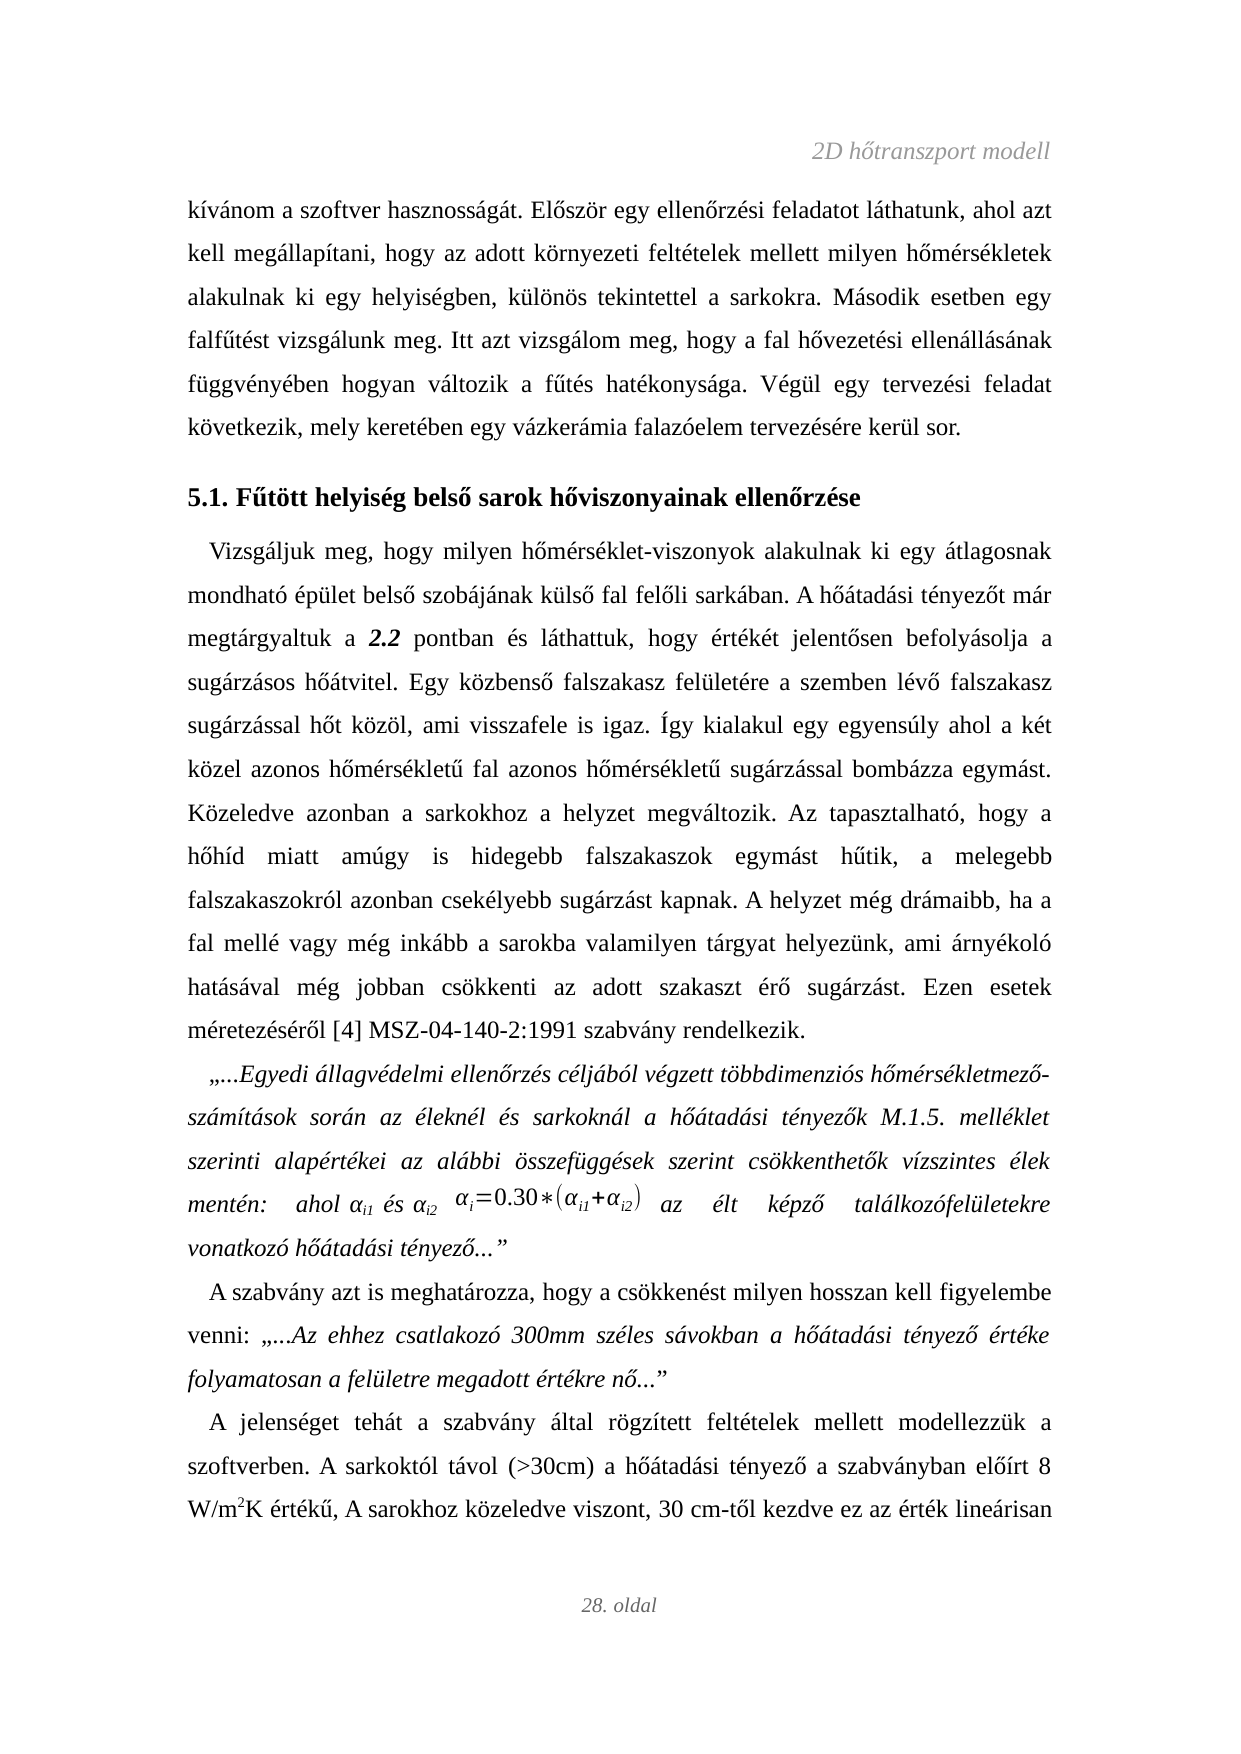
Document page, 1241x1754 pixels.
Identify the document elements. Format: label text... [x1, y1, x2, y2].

text A jelenséget tehát a szabvány által rögzített feltételek mellett modellezzük a szoftverben. A sarkoktól távol (>30cm) a hőátadási tényező a szabványban előírt 8 W/m2K értékű, A sarokhoz közeledve viszont, 30 cm-től kezdve ez az érték lineárisan [187, 1407, 1053, 1523]
text A szabvány azt is meghatározza, hogy a csökkenést milyen hosszan kell figyelembe venni: „...Az ehhez csatlakozó 300mm széles sávokban a hőátadási tényező értéke folyamatosan a felületre megadott értékre nő...” [187, 1276, 1053, 1393]
subtitle Fűtött helyiség belső sarok hőviszonyainak ellenőrzése [187, 481, 1053, 512]
text „...Egyedi állagvédelmi ellenőrzés céljából végzett többdimenziós hőmérsékletmező-számítások során az éleknél és sarkoknál a hőátadási tényezők M.1.5. melléklet szerinti alapértékei az alábbi összefüggések szerint csökkenthetők vízszintes élek mentén: ahol αi1 és αi2 az élt képző találkozófelületekre vonatkozó hőátadási tényező...” [187, 1059, 1053, 1262]
text Vizsgáljuk meg, hogy milyen hőmérséklet-viszonyok alakulnak ki egy átlagosnak mondható épület belső szobájának külső fal felőli sarkában. A hőátadási tényezőt már megtárgyaltuk a 2.2 pontban és láthattuk, hogy értékét jelentősen befolyásolja a sugárzásos hőátvitel. Egy közbenső falszakasz felületére a szemben lévő falszakasz sugárzással hőt közöl, ami visszafele is igaz. Így kialakul egy egyensúly ahol a két közel azonos hőmérsékletű fal azonos hőmérsékletű sugárzással bombázza egymást. Közeledve azonban a sarkokhoz a helyzet megváltozik. Az tapasztalható, hogy a hőhíd miatt amúgy is hidegebb falszakaszok egymást hűtik, a melegebb falszakaszokról azonban csekélyebb sugárzást kapnak. A helyzet még drámaibb, ha a fal mellé vagy még inkább a sarokba valamilyen tárgyat helyezünk, ami árnyékoló hatásával még jobban csökkenti az adott szakaszt érő sugárzást. Ezen esetek méretezéséről [4] MSZ-04-140-2:1991 szabvány rendelkezik. [187, 536, 1053, 1044]
text kívánom a szoftver hasznosságát. Először egy ellenőrzési feladatot láthatunk, ahol azt kell megállapítani, hogy az adott környezeti feltételek mellett milyen hőmérsékletek alakulnak ki egy helyiségben, különös tekintettel a sarkokra. Második esetben egy falfűtést vizsgálunk meg. Itt azt vizsgálom meg, hogy a fal hővezetési ellenállásának függvényében hogyan változik a fűtés hatékonysága. Végül egy tervezési feladat következik, mely keretében egy vázkerámia falazóelem tervezésére kerül sor. [187, 194, 1053, 441]
